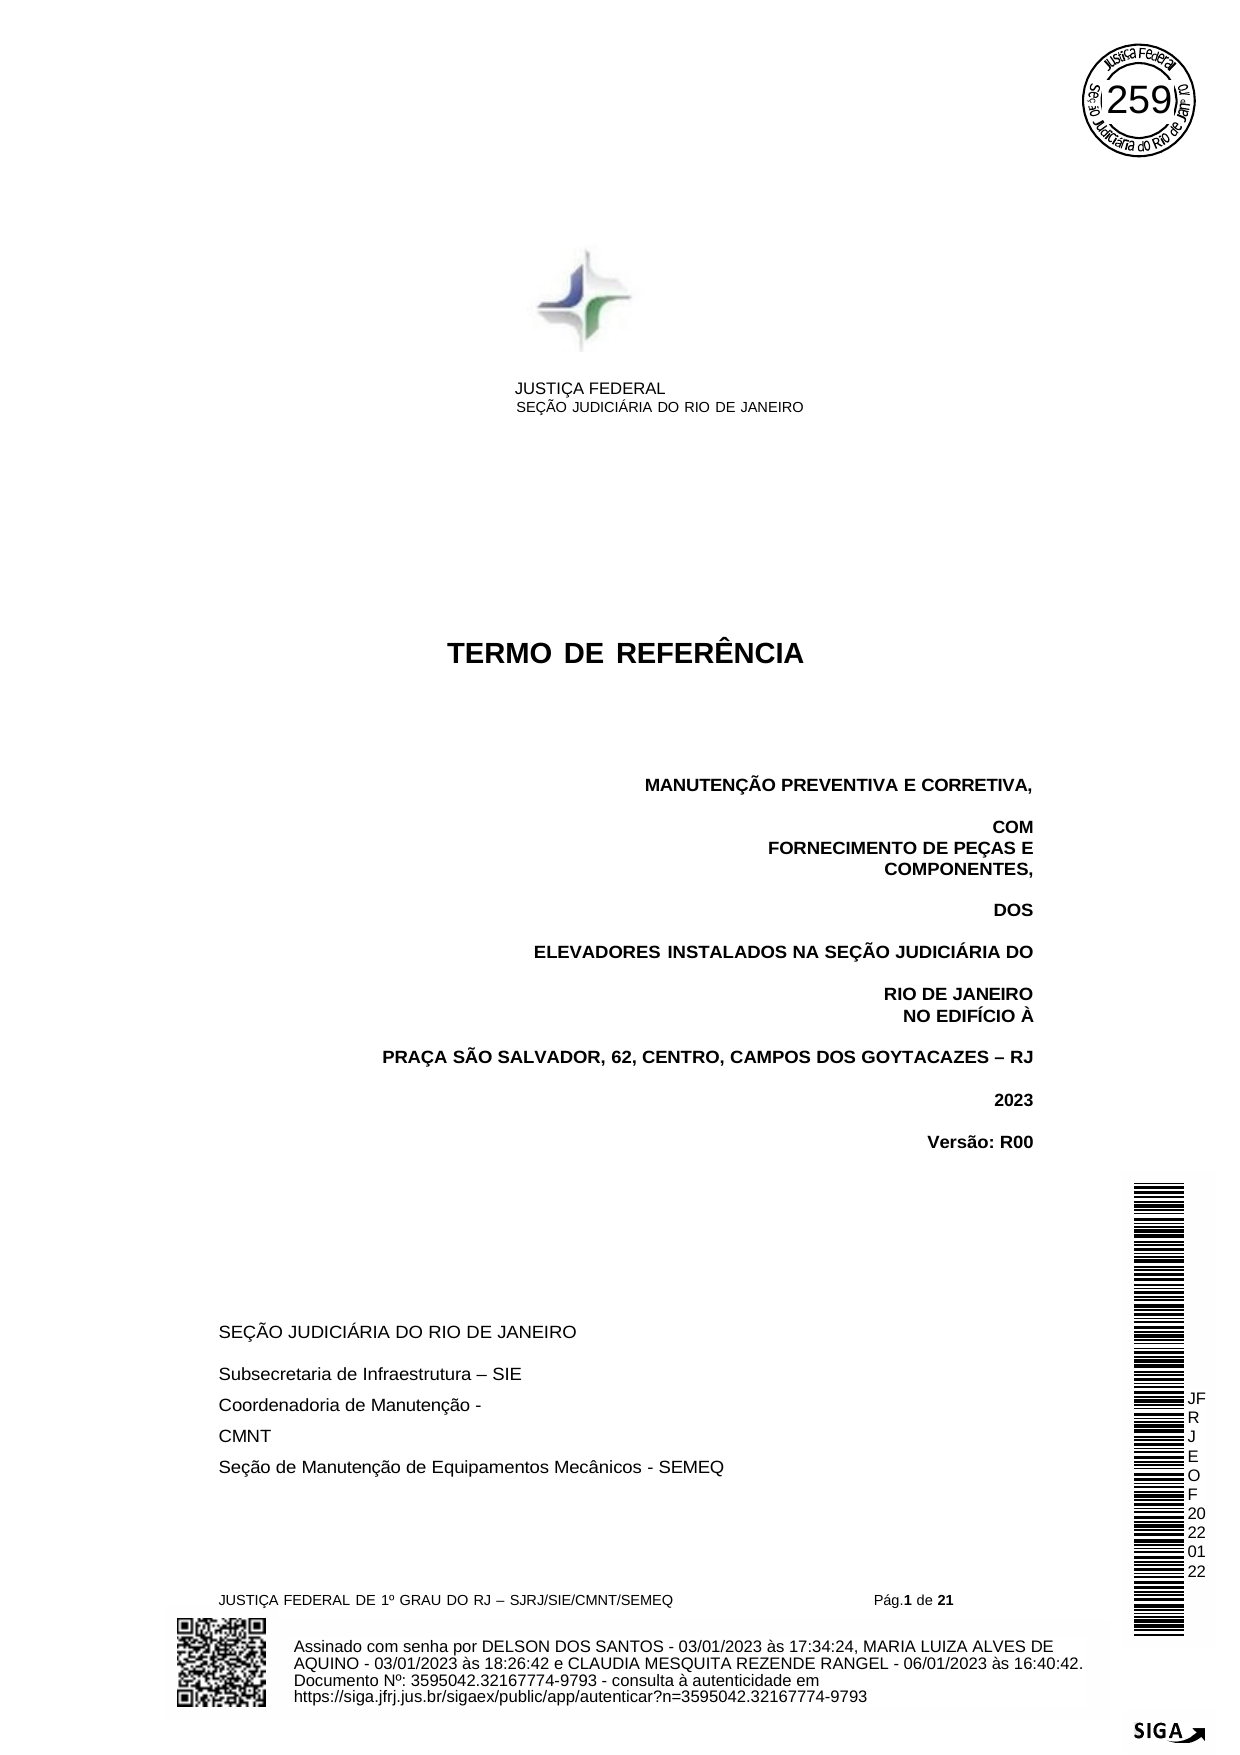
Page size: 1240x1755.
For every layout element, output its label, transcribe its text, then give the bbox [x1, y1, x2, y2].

text JFRJEOF202201220V02 [1187, 1389, 1206, 1579]
text Seção de Manutenção de Equipamentos Mecânicos - SEMEQ [218, 1457, 1122, 1477]
text SEÇÃO JUDICIÁRIA DO RIO DE JANEIRO [437, 398, 883, 415]
text Versão: R00 [218, 1132, 1239, 1152]
text COM FORNECIMENTO DE PEÇAS E COMPONENTES, [614, 816, 1033, 879]
text ç [1088, 98, 1099, 106]
text JUSTIÇA FEDERAL [0, 379, 1180, 398]
text 2023 [0, 1089, 1033, 1110]
text TERMO DE REFERÊNCIA [407, 637, 845, 670]
text e [1180, 96, 1192, 105]
text Subsecretaria de Infraestrutura – SIE Coordenadoria de Manutenção - CMNT [218, 1364, 537, 1446]
text DOS ELEVADORES INSTALADOS NA SEÇÃO JUDICIÁRIA DO RIO DE JANEIRO [514, 883, 1033, 1009]
text PRAÇA SÃO SALVADOR, 62, CENTRO, CAMPOS DOS GOYTACAZES – RJ [0, 1047, 1033, 1068]
text JUSTIÇA FEDERAL DE 1º GRAU DO RJ – SJRJ/SIE/CMNT/SEMEQ Pág.1 de 21 [218, 1591, 1122, 1608]
text SEÇÃO JUDICIÁRIA DO RIO DE JANEIRO [218, 1322, 1122, 1342]
text MANUTENÇÃO PREVENTIVA E CORRETIVA, [0, 774, 1033, 795]
text NO EDIFÍCIO À [0, 1009, 1034, 1026]
